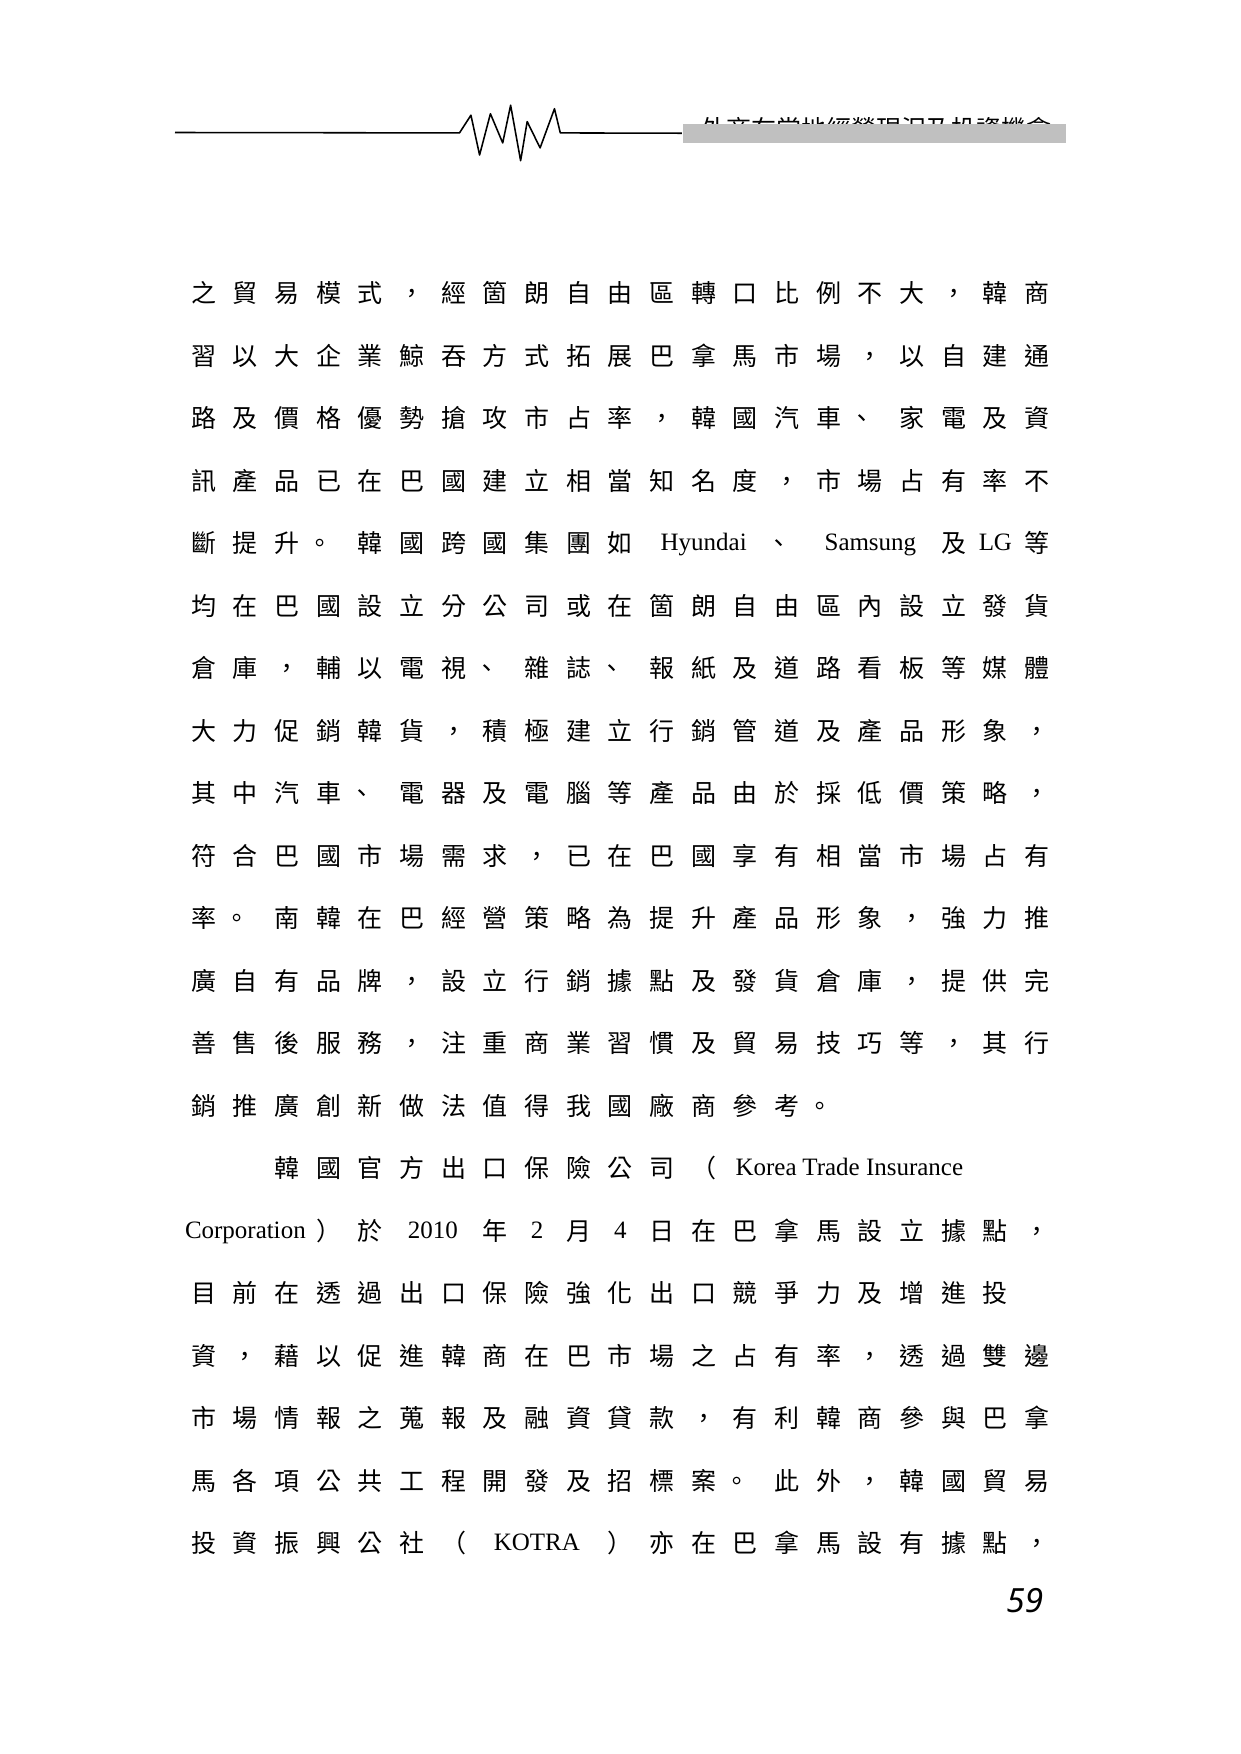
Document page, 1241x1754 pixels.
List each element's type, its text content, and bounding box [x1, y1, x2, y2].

text 韓國官方出口保險公司（Korea Trade Insurance Corporation）於2010年2月4日在巴拿馬設立據點，目前在透過出口保險強化出口競爭力及增進投資，藉以促進韓商在巴市場之占有率，透過雙邊市場情報之蒐報及融資貸款，有利韓商參與巴拿馬各項公共工程開發及招標案。此外，韓國貿易投資振興公社（KOTRA）亦在巴拿馬設有據點， [183, 1125, 1058, 1563]
text 之貿易模式，經箇朗自由區轉口比例不大，韓商習以大企業鯨吞方式拓展巴拿馬市場，以自建通路及價格優勢搶攻市占率，韓國汽車、家電及資訊產品已在巴國建立相當知名度，市場占有率不斷提升。韓國跨國集團如Hyundai、Samsung及LG等均在巴國設立分公司或在箇朗自由區內設立發貨倉庫，輔以電視、雜誌、報紙及道路看板等媒體大力促銷韓貨，積極建立行銷管道及產品形象，其中汽車、電器及電腦等產品由於採低價策略，符合巴國市場需求，已在巴國享有相當市場占有率。南韓在巴經營策略為提升產品形象，強力推廣自有品牌，設立行銷據點及發貨倉庫，提供完善售後服務，注重商業習慣及貿易技巧等，其行銷推廣創新做法值得我國廠商參考。 [183, 250, 1058, 1125]
